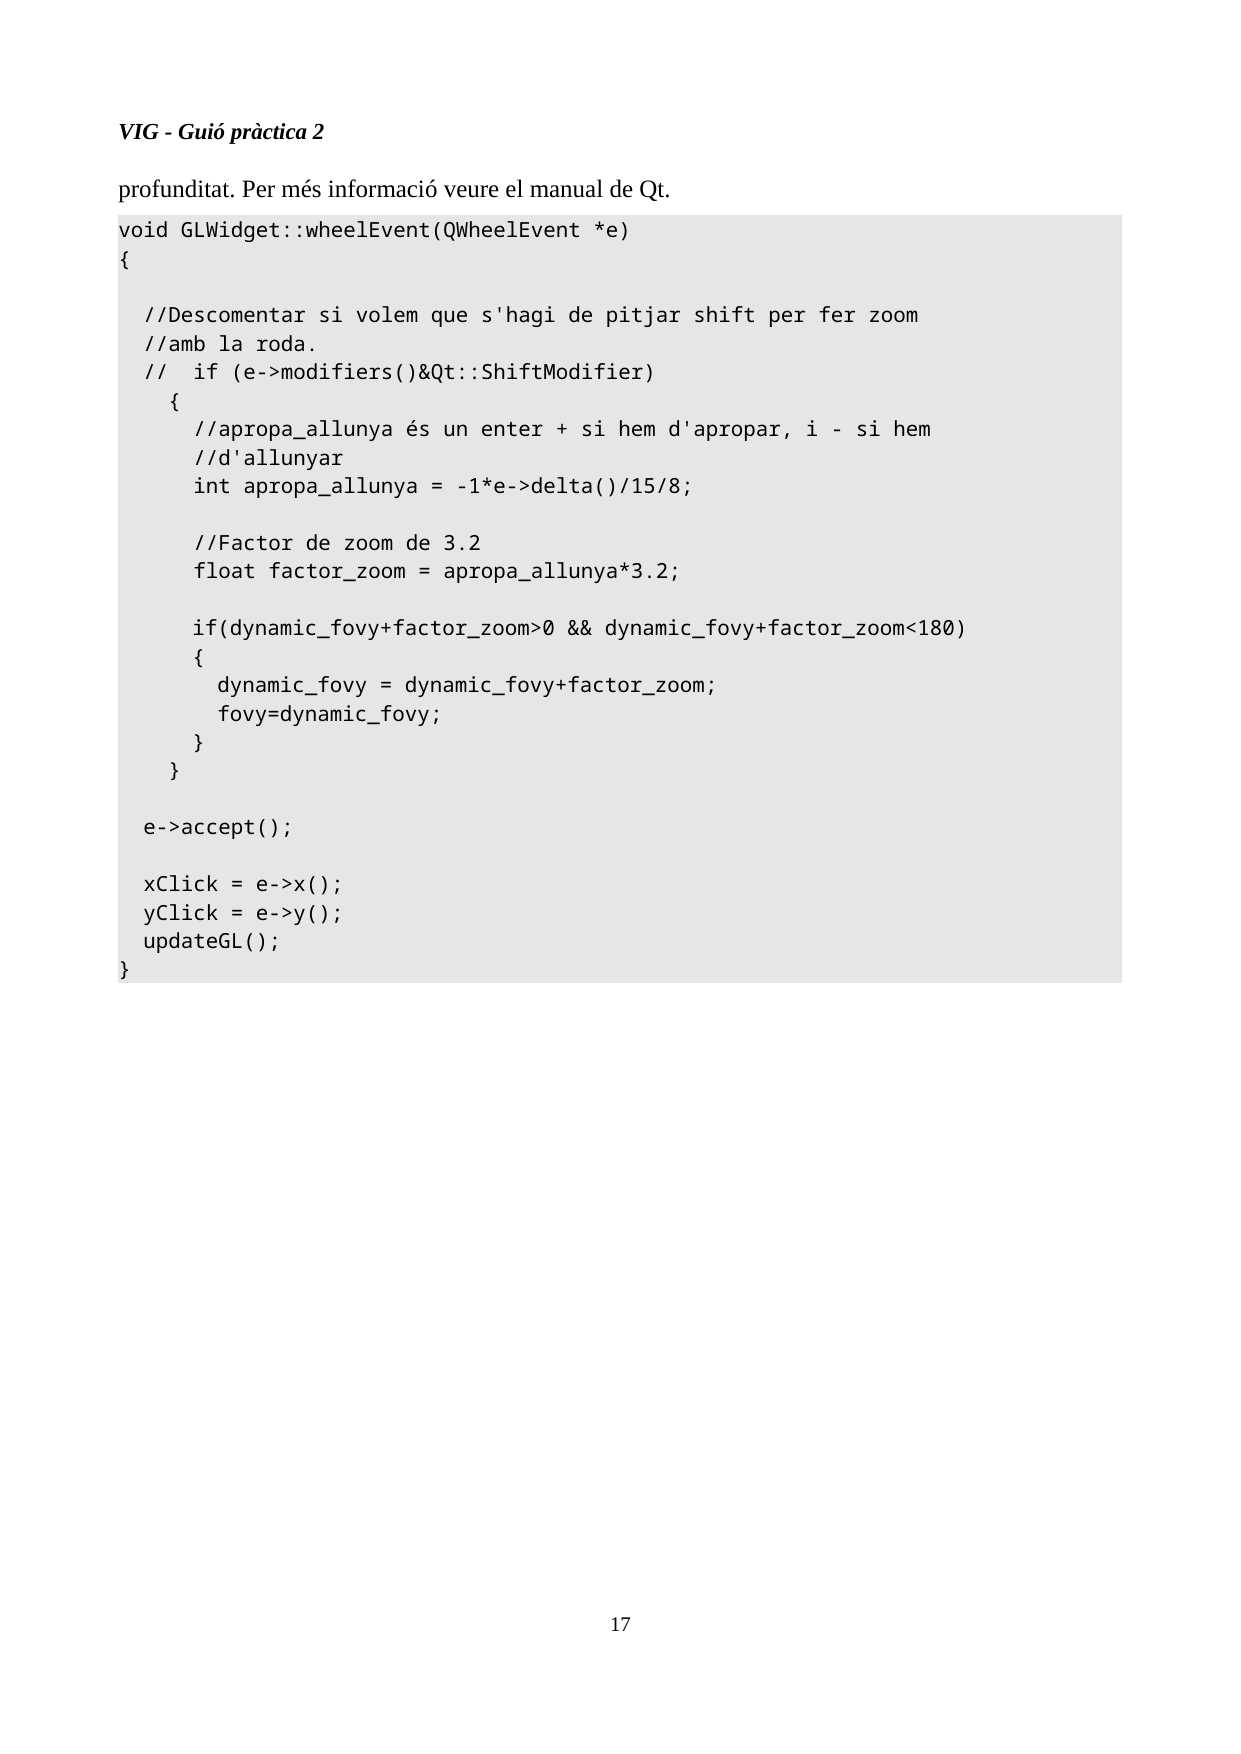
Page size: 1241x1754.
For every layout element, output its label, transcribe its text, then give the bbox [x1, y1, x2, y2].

text } [118, 727, 1122, 756]
text { [118, 386, 1122, 414]
text } [118, 954, 1122, 983]
text { [118, 642, 1122, 670]
text { [118, 244, 1122, 272]
text fovy=dynamic_fovy; [118, 699, 1122, 727]
text profunditat. Per més informació veure el manual de Qt. [118, 174, 1122, 203]
text dynamic_fovy = dynamic_fovy+factor_zoom; [118, 670, 1122, 699]
text updateGL(); [118, 926, 1122, 954]
text if(dynamic_fovy+factor_zoom>0 && dynamic_fovy+factor_zoom<180) [118, 613, 1122, 642]
text float factor_zoom = apropa_allunya*3.2; [118, 556, 1122, 585]
text int apropa_allunya = -1*e->delta()/15/8; [118, 471, 1122, 499]
text //Factor de zoom de 3.2 [118, 528, 1122, 556]
text // if (e->modifiers()&Qt::ShiftModifier) [118, 357, 1122, 386]
text xClick = e->x(); [118, 869, 1122, 898]
text void GLWidget::wheelEvent(QWheelEvent *e) [118, 215, 1122, 244]
text yClick = e->y(); [118, 898, 1122, 926]
text } [118, 756, 1122, 784]
text //Descomentar si volem que s'hagi de pitjar shift per fer zoom [118, 301, 1122, 329]
text //d'allunyar [118, 443, 1122, 471]
text //apropa_allunya és un enter + si hem d'apropar, i - si hem [118, 414, 1122, 443]
text //amb la roda. [118, 329, 1122, 357]
text e->accept(); [118, 812, 1122, 841]
